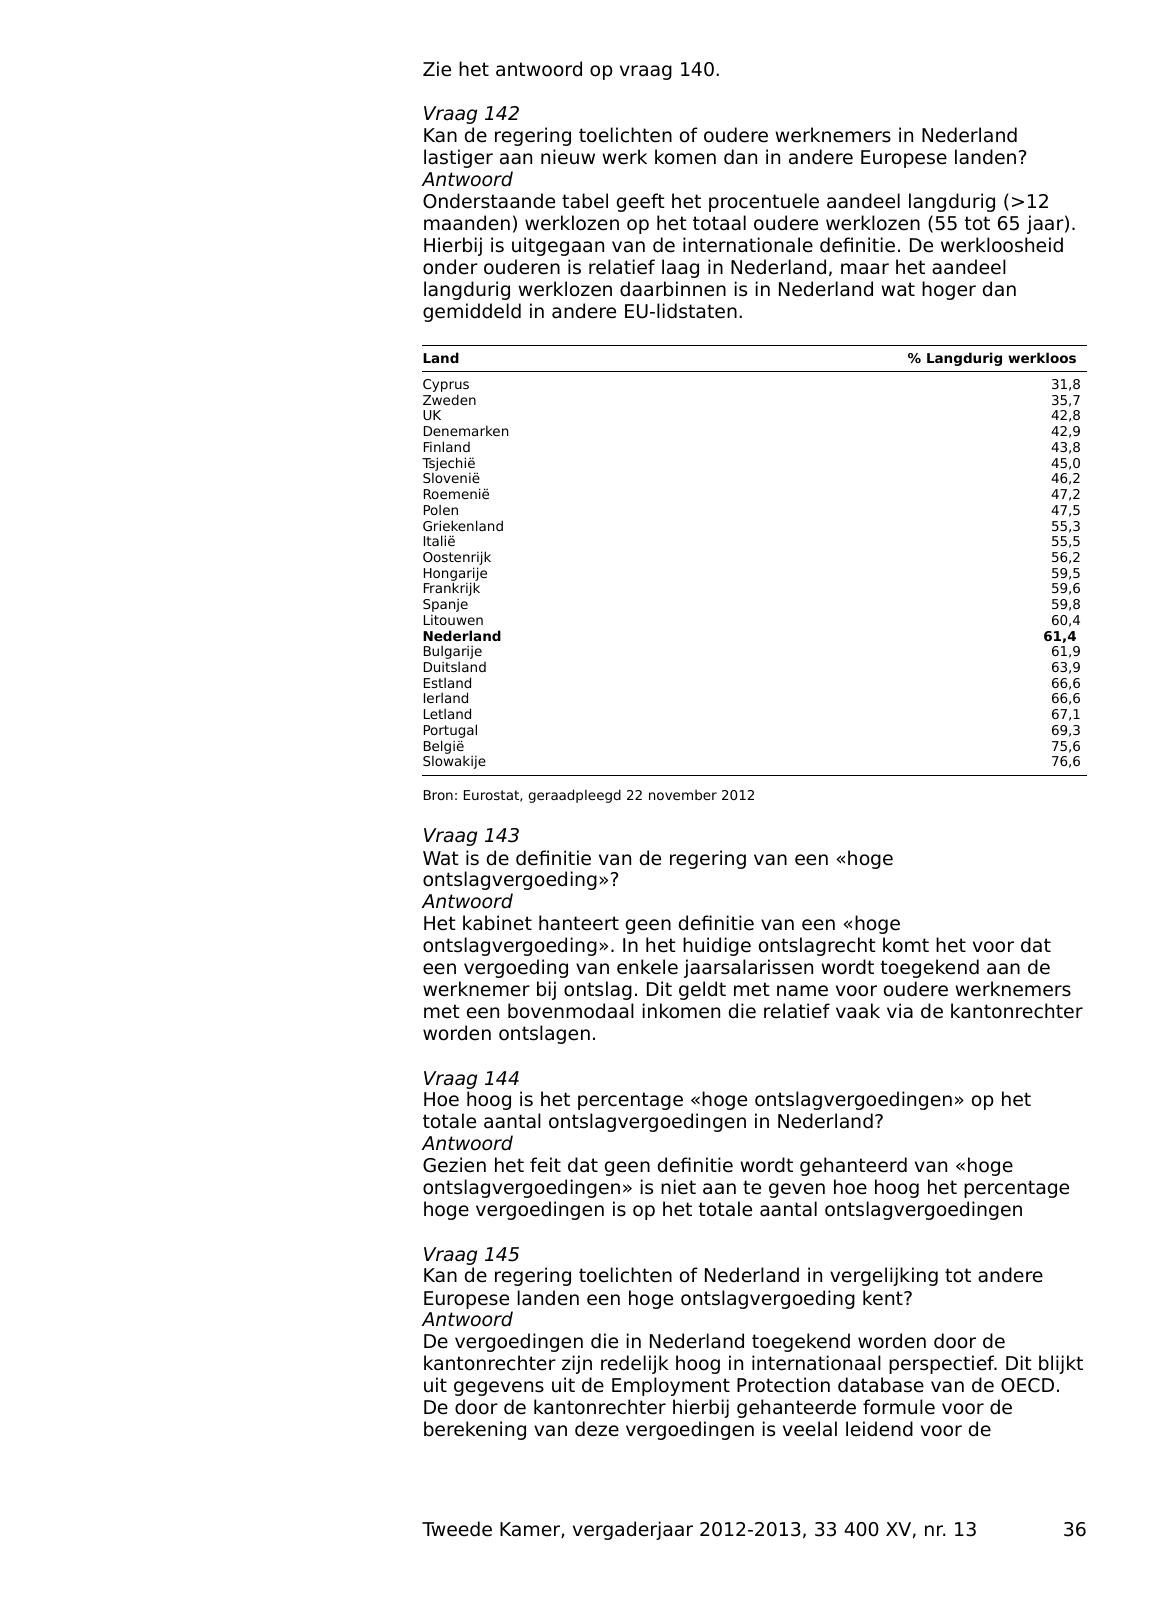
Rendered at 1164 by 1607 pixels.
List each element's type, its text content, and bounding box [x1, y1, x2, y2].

text Onderstaande tabel geeft het procentuele aandeel langdurig (>12 maanden) werklozen op het totaal oudere werklozen (55 tot 65 jaar). Hierbij is uitgegaan van de internationale definitie. De werkloosheid onder ouderen is relatief laag in Nederland, maar het aandeel langdurig werklozen daarbinnen is in Nederland wat hoger dan gemiddeld in andere EU-lidstaten. [422, 191, 1087, 323]
table_cell 66,6 [731, 676, 1087, 691]
text Kan de regering toelichten of Nederland in vergelijking tot andere Europese landen een hoge ontslagvergoeding kent? [422, 1265, 1087, 1309]
table_cell Griekenland [422, 518, 731, 534]
table_cell Litouwen [422, 613, 731, 628]
table_cell Tsjechië [422, 455, 731, 471]
table_cell 76,6 [731, 754, 1087, 775]
text Antwoord [422, 891, 1087, 913]
table_cell 35,7 [731, 393, 1087, 408]
text Wat is de definitie van de regering van een «hoge ontslagvergoeding»? [422, 847, 1087, 891]
table_cell 55,3 [731, 518, 1087, 534]
table_cell Cyprus [422, 372, 731, 392]
table_cell Italië [422, 534, 731, 550]
table_cell 75,6 [731, 739, 1087, 754]
table_cell Polen [422, 503, 731, 518]
table_cell Bron: Eurostat, geraadpleegd 22 november 2012 [422, 776, 1087, 803]
table_cell België [422, 739, 731, 754]
text Zie het antwoord op vraag 140. [422, 59, 1087, 81]
table_cell 55,5 [731, 534, 1087, 550]
table_cell Oostenrijk [422, 550, 731, 566]
text Antwoord [422, 1133, 1087, 1155]
table_header Land [422, 346, 731, 371]
table_cell Nederland [422, 629, 731, 644]
table_cell 47,2 [731, 487, 1087, 503]
table_cell 42,8 [731, 408, 1087, 424]
text Gezien het feit dat geen definitie wordt gehanteerd van «hoge ontslagvergoedingen» is niet aan te geven hoe hoog het percentage hoge vergoedingen is op het totale aantal ontslagvergoedingen [422, 1155, 1087, 1221]
table_cell 69,3 [731, 723, 1087, 738]
table_cell 60,4 [731, 613, 1087, 628]
table_cell Bulgarije [422, 644, 731, 660]
table_header % Langdurig werkloos [731, 346, 1087, 371]
table_cell 43,8 [731, 440, 1087, 455]
text Kan de regering toelichten of oudere werknemers in Nederland lastiger aan nieuw werk komen dan in andere Europese landen? [422, 125, 1087, 169]
text Vraag 143 [422, 825, 1087, 847]
table_cell 31,8 [731, 372, 1087, 392]
table_cell Slowakije [422, 754, 731, 775]
table_cell 56,2 [731, 550, 1087, 566]
text De vergoedingen die in Nederland toegekend worden door de kantonrechter zijn redelijk hoog in internationaal perspectief. Dit blijkt uit gegevens uit de Employment Protection database van de OECD. De door de kantonrechter hierbij gehanteerde formule voor de berekening van deze vergoedingen is veelal leidend voor de [422, 1331, 1087, 1441]
table_cell UK [422, 408, 731, 424]
table_cell Zweden [422, 393, 731, 408]
text Antwoord [422, 169, 1087, 191]
table_cell 46,2 [731, 471, 1087, 487]
table_cell Portugal [422, 723, 731, 738]
text Vraag 145 [422, 1243, 1087, 1265]
table_cell 47,5 [731, 503, 1087, 518]
table_cell Frankrijk [422, 581, 731, 597]
table_cell Finland [422, 440, 731, 455]
table_cell 66,6 [731, 691, 1087, 707]
table_cell Letland [422, 707, 731, 723]
text Vraag 144 [422, 1067, 1087, 1089]
text Vraag 142 [422, 103, 1087, 125]
table_cell 67,1 [731, 707, 1087, 723]
table_cell Estland [422, 676, 731, 691]
table_cell Slovenië [422, 471, 731, 487]
table_cell Denemarken [422, 424, 731, 440]
table_cell Roemenië [422, 487, 731, 503]
table_cell 59,6 [731, 581, 1087, 597]
table_cell 63,9 [731, 660, 1087, 676]
table_cell 59,8 [731, 597, 1087, 613]
table_cell Hongarije [422, 566, 731, 581]
table_cell Ierland [422, 691, 731, 707]
table_cell 45,0 [731, 455, 1087, 471]
table_cell Duitsland [422, 660, 731, 676]
table_cell 59,5 [731, 566, 1087, 581]
table_cell Spanje [422, 597, 731, 613]
text Antwoord [422, 1309, 1087, 1331]
text Het kabinet hanteert geen definitie van een «hoge ontslagvergoeding». In het huidige ontslagrecht komt het voor dat een vergoeding van enkele jaarsalarissen wordt toegekend aan de werknemer bij ontslag. Dit geldt met name voor oudere werknemers met een bovenmodaal inkomen die relatief vaak via de kantonrechter worden ontslagen. [422, 913, 1087, 1045]
table_cell 61,4 [731, 629, 1087, 644]
table_cell 61,9 [731, 644, 1087, 660]
text Hoe hoog is het percentage «hoge ontslagvergoedingen» op het totale aantal ontslagvergoedingen in Nederland? [422, 1089, 1087, 1133]
table_cell 42,9 [731, 424, 1087, 440]
